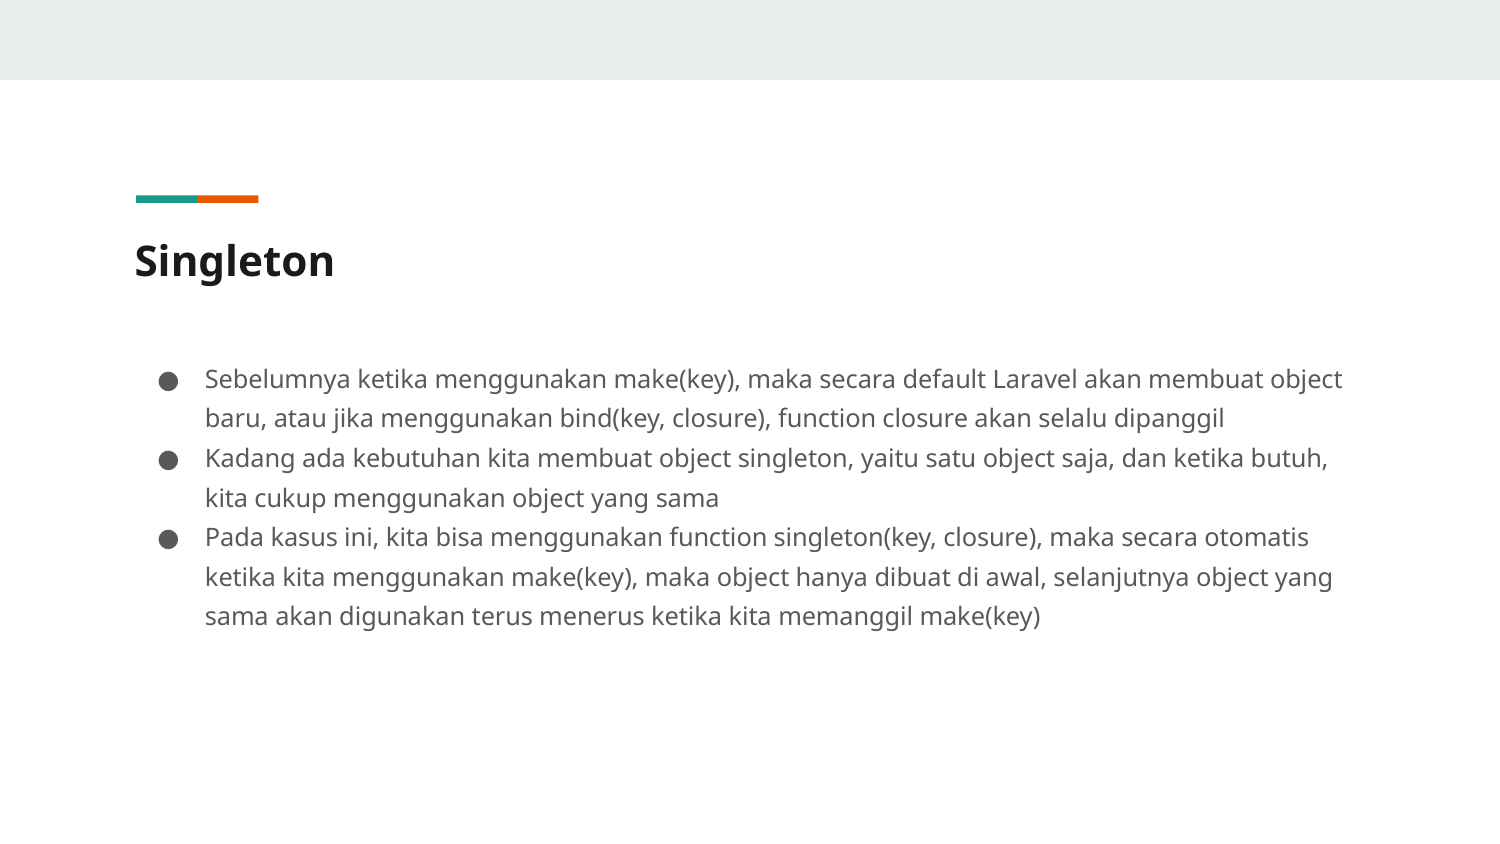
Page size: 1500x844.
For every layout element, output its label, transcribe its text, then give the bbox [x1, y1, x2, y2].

list Sebelumnya ketika menggunakan make(key), maka secara default Laravel akan membuat object baru, atau jika menggunakan bind(key, closure), function closure akan selalu dipanggil Kadang ada kebutuhan kita membuat object singleton, yaitu satu object saja, dan ketika butuh, kita cukup menggunakan object yang sama Pada kasus ini, kita bisa menggunakan function singleton(key, closure), maka secara otomatis ketika kita menggunakan make(key), maka object hanya dibuat di awal, selanjutnya object yang sama akan digunakan terus menerus ketika kita memanggil make(key) [119, 341, 1381, 712]
title Singleton [119, 216, 1381, 305]
